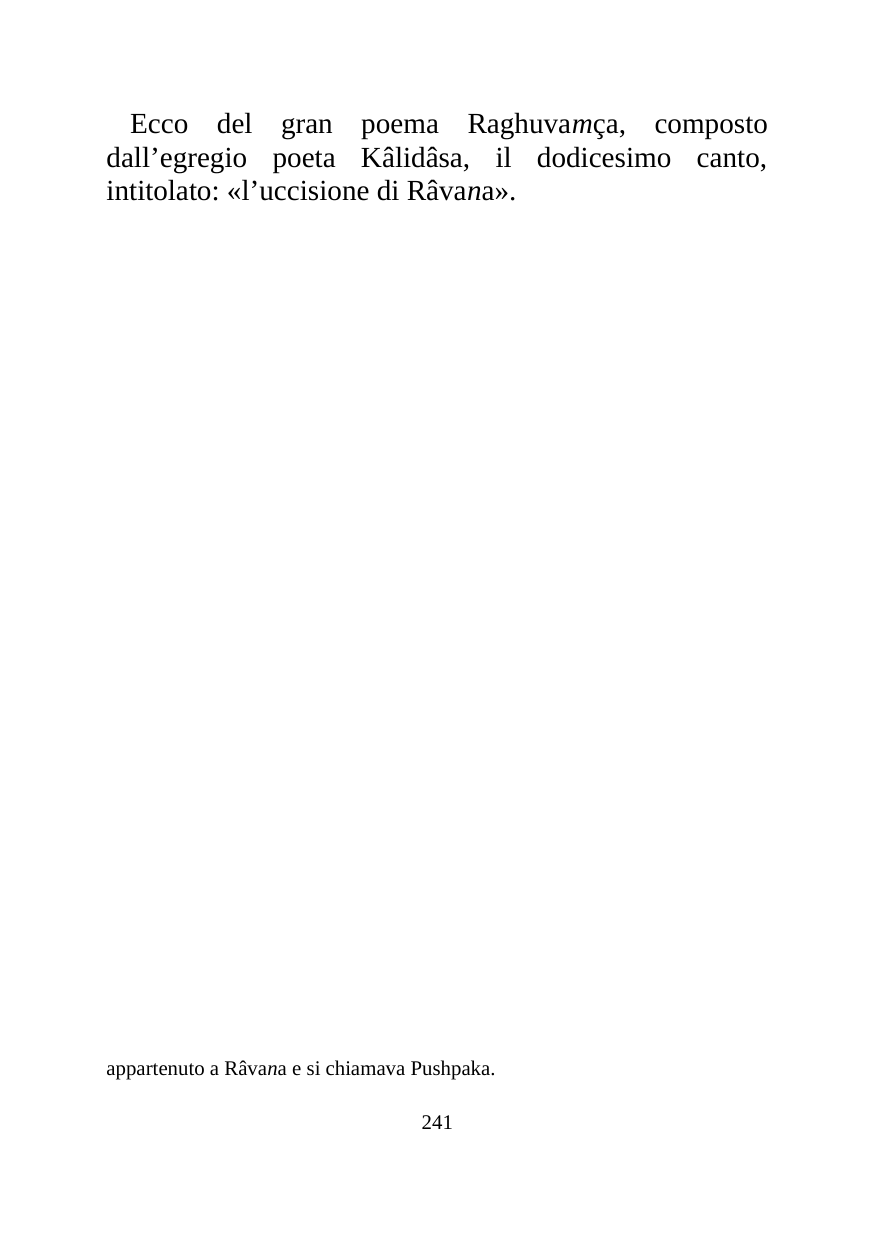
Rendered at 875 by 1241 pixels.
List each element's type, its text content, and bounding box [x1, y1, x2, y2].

text appartenuto a Râvana e si chiamava Pushpaka. [106, 1056, 768, 1080]
text Ecco del gran poema Raghuvamça, composto dall’egregio poeta Kâlidâsa, il dodicesimo canto, intitolato: «l’uccisione di Râvana». [106, 106, 768, 207]
